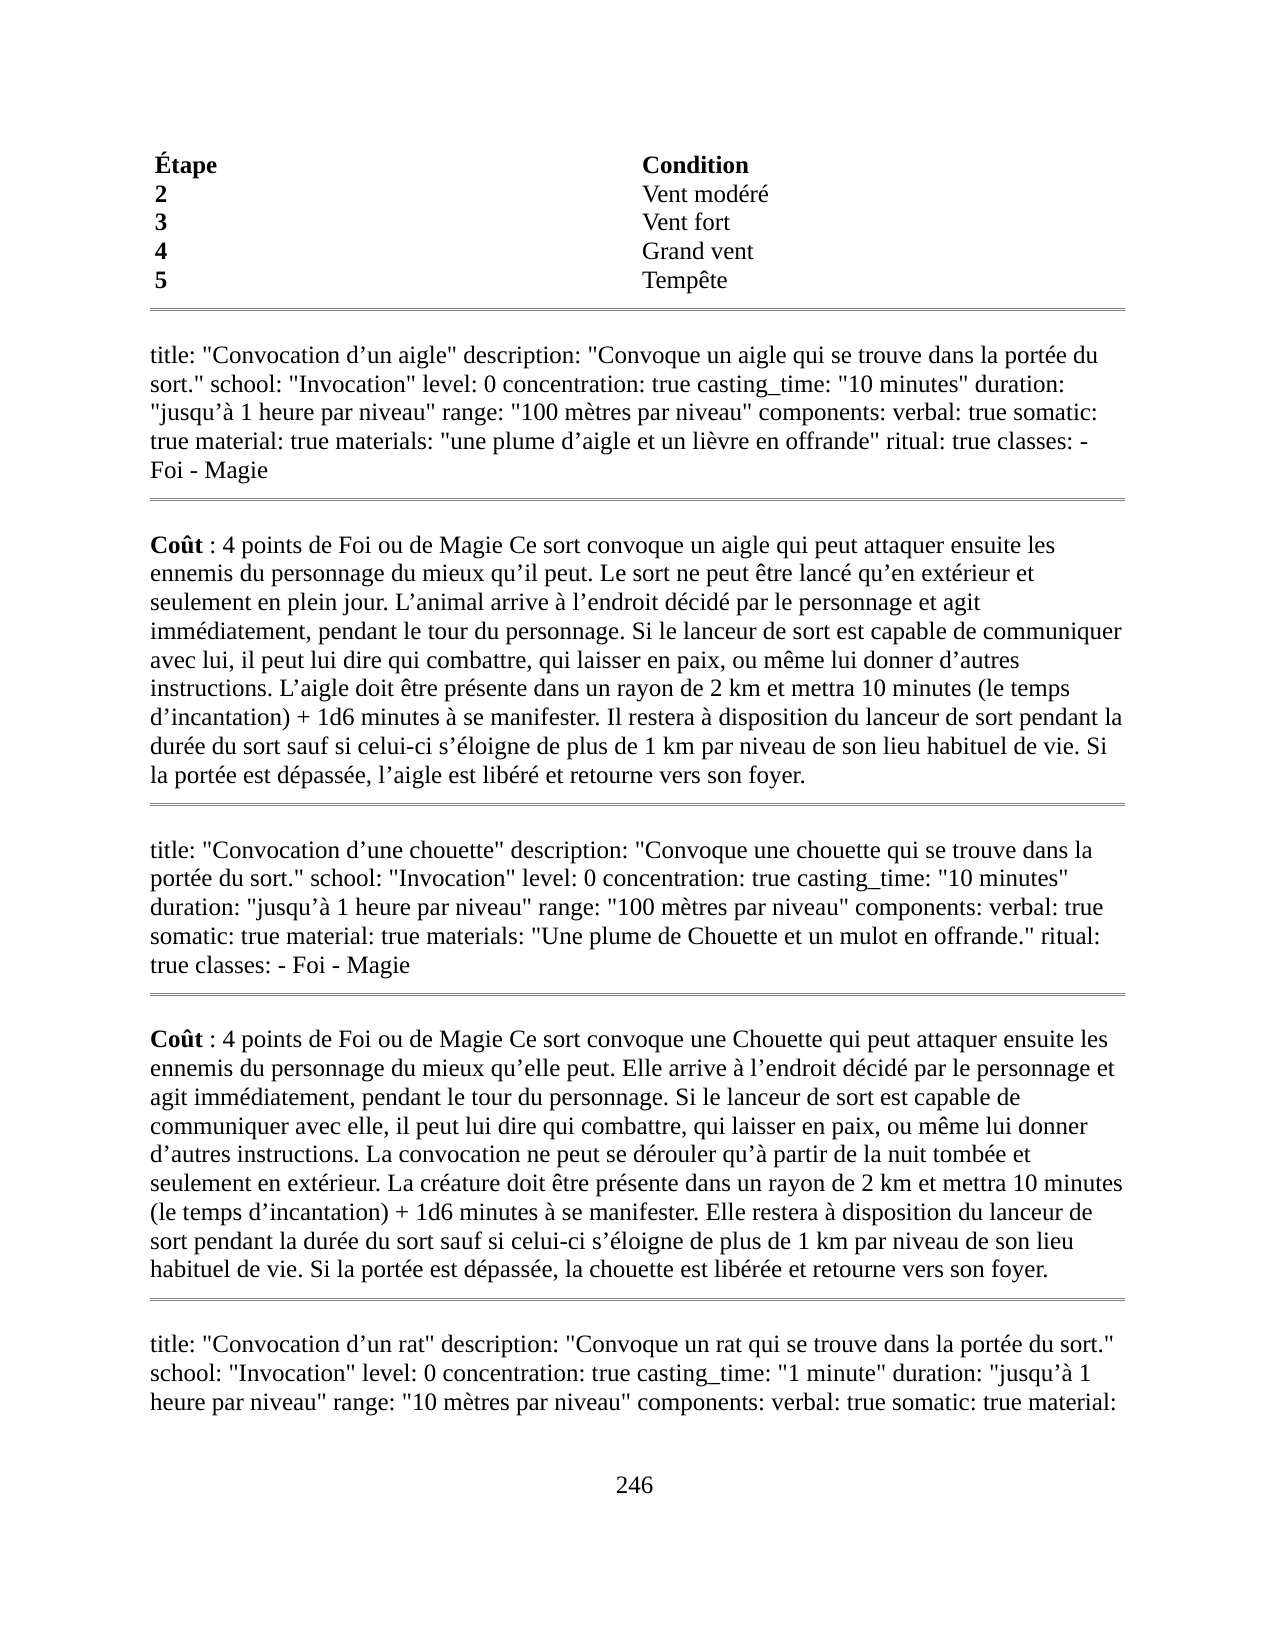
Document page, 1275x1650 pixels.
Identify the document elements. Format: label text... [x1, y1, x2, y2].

text title: "Convocation d’un rat" description: "Convoque un rat qui se trouve dans la portée du sort." school: "Invocation" level: 0 concentration: true casting_time: "1 minute" duration: "jusqu’à 1 heure par niveau" range: "10 mètres par niveau" components: verbal: true somatic: true material: [150, 1329, 1125, 1416]
table_cell 3 [150, 208, 637, 236]
table_cell Grand vent [638, 236, 1125, 265]
table_cell Tempête [638, 265, 1125, 294]
table_cell Vent fort [638, 208, 1125, 236]
text title: "Convocation d’une chouette" description: "Convoque une chouette qui se trouve dans la portée du sort." school: "Invocation" level: 0 concentration: true casting_time: "10 minutes" duration: "jusqu’à 1 heure par niveau" range: "100 mètres par niveau" components: verbal: true somatic: true material: true materials: "Une plume de Chouette et un mulot en offrande." ritual: true classes: - Foi - Magie [150, 835, 1125, 978]
text title: "Convocation d’un aigle" description: "Convoque un aigle qui se trouve dans la portée du sort." school: "Invocation" level: 0 concentration: true casting_time: "10 minutes" duration: "jusqu’à 1 heure par niveau" range: "100 mètres par niveau" components: verbal: true somatic: true material: true materials: "une plume d’aigle et un lièvre en offrande" ritual: true classes: - Foi - Magie [150, 340, 1125, 484]
table_header Étape [150, 150, 637, 179]
table_cell Vent modéré [638, 179, 1125, 207]
table_cell 4 [150, 236, 637, 265]
text Coût : 4 points de Foi ou de Magie Ce sort convoque une Chouette qui peut attaquer ensuite les ennemis du personnage du mieux qu’elle peut. Elle arrive à l’endroit décidé par le personnage et agit immédiatement, pendant le tour du personnage. Si le lanceur de sort est capable de communiquer avec elle, il peut lui dire qui combattre, qui laisser en paix, ou même lui donner d’autres instructions. La convocation ne peut se dérouler qu’à partir de la nuit tombée et seulement en extérieur. La créature doit être présente dans un rayon de 2 km et mettra 10 minutes (le temps d’incantation) + 1d6 minutes à se manifester. Elle restera à disposition du lanceur de sort pendant la durée du sort sauf si celui-ci s’éloigne de plus de 1 km par niveau de son lieu habituel de vie. Si la portée est dépassée, la chouette est libérée et retourne vers son foyer. [150, 1024, 1125, 1283]
table_cell 5 [150, 265, 637, 294]
text Coût : 4 points de Foi ou de Magie Ce sort convoque un aigle qui peut attaquer ensuite les ennemis du personnage du mieux qu’il peut. Le sort ne peut être lancé qu’en extérieur et seulement en plein jour. L’animal arrive à l’endroit décidé par le personnage et agit immédiatement, pendant le tour du personnage. Si le lanceur de sort est capable de communiquer avec lui, il peut lui dire qui combattre, qui laisser en paix, ou même lui donner d’autres instructions. L’aigle doit être présente dans un rayon de 2 km et mettra 10 minutes (le temps d’incantation) + 1d6 minutes à se manifester. Il restera à disposition du lanceur de sort pendant la durée du sort sauf si celui-ci s’éloigne de plus de 1 km par niveau de son lieu habituel de vie. Si la portée est dépassée, l’aigle est libéré et retourne vers son foyer. [150, 530, 1125, 788]
table_header Condition [638, 150, 1125, 179]
table_cell 2 [150, 179, 637, 207]
